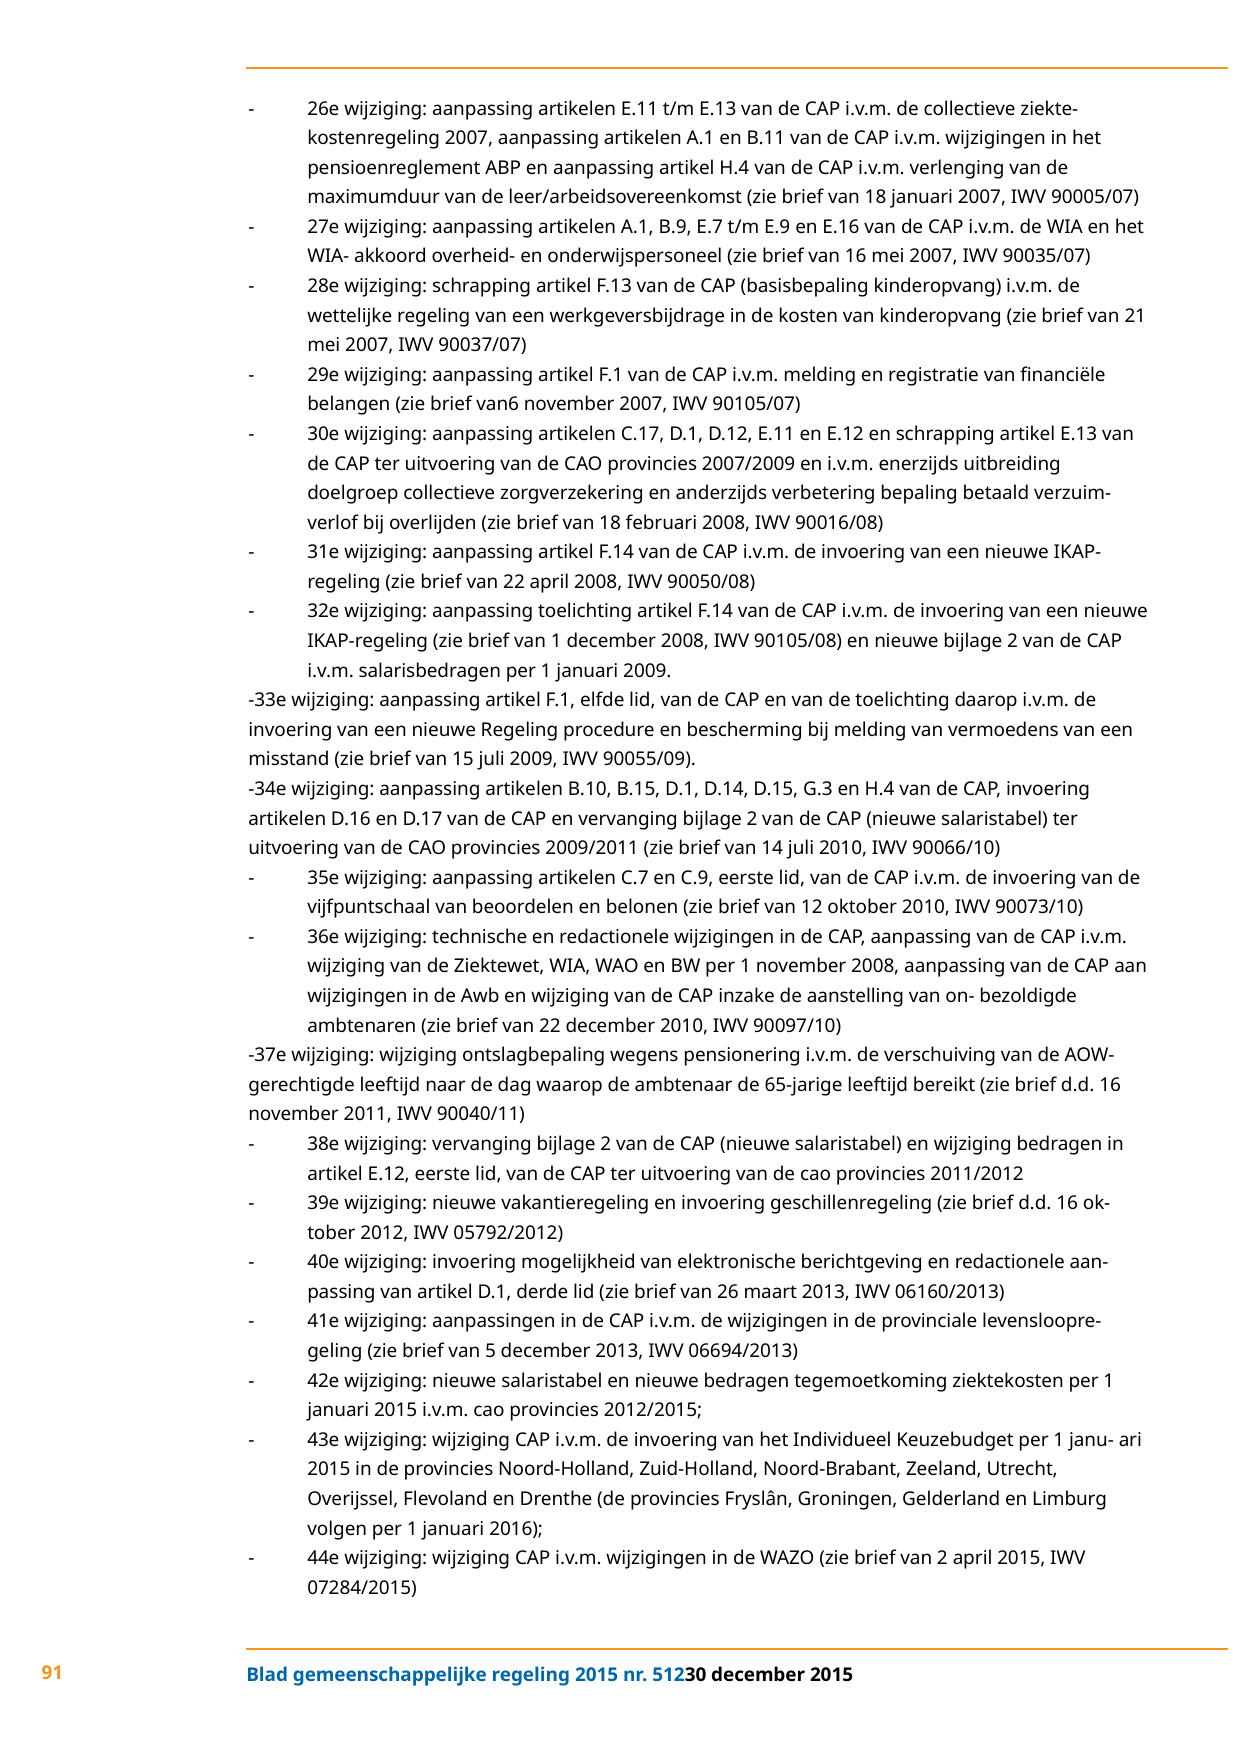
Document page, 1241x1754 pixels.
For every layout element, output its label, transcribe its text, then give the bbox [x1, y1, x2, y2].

list 36e wijziging: technische en redactionele wijzigingen in de CAP, aanpassing van de CAP i.v.m. wijziging van de Ziektewet, WIA, WAO en BW per 1 november 2008, aanpassing van de CAP aan wijzigingen in de Awb en wijziging van de CAP inzake de aanstelling van on- bezoldigde ambtenaren (zie brief van 22 december 2010, IWV 90097/10) [248, 923, 1152, 1038]
list 44e wijziging: wijziging CAP i.v.m. wijzigingen in de WAZO (zie brief van 2 april 2015, IWV 07284/2015) [248, 1544, 1152, 1600]
list 29e wijziging: aanpassing artikel F.1 van de CAP i.v.m. melding en registratie van financiële belangen (zie brief van6 november 2007, IWV 90105/07) [248, 361, 1152, 416]
list 26e wijziging: aanpassing artikelen E.11 t/m E.13 van de CAP i.v.m. de collectieve ziekte- kostenregeling 2007, aanpassing artikelen A.1 en B.11 van de CAP i.v.m. wijzigingen in het pensioenreglement ABP en aanpassing artikel H.4 van de CAP i.v.m. verlenging van de maximumduur van de leer/arbeidsovereenkomst (zie brief van 18 januari 2007, IWV 90005/07) [248, 95, 1152, 209]
list 43e wijziging: wijziging CAP i.v.m. de invoering van het Individueel Keuzebudget per 1 janu- ari 2015 in de provincies Noord-Holland, Zuid-Holland, Noord-Brabant, Zeeland, Utrecht, Overijssel, Flevoland en Drenthe (de provincies Fryslân, Groningen, Gelderland en Limburg volgen per 1 januari 2016); [248, 1426, 1152, 1541]
picture [41, 47, 231, 172]
list 40e wijziging: invoering mogelijkheid van elektronische berichtgeving en redactionele aan- passing van artikel D.1, derde lid (zie brief van 26 maart 2013, IWV 06160/2013) [248, 1248, 1152, 1304]
list 28e wijziging: schrapping artikel F.13 van de CAP (basisbepaling kinderopvang) i.v.m. de wettelijke regeling van een werkgeversbijdrage in de kosten van kinderopvang (zie brief van 21 mei 2007, IWV 90037/07) [248, 272, 1152, 357]
list 32e wijziging: aanpassing toelichting artikel F.14 van de CAP i.v.m. de invoering van een nieuwe IKAP-regeling (zie brief van 1 december 2008, IWV 90105/08) en nieuwe bijlage 2 van de CAP i.v.m. salarisbedragen per 1 januari 2009. [248, 598, 1152, 683]
list 31e wijziging: aanpassing artikel F.14 van de CAP i.v.m. de invoering van een nieuwe IKAP- regeling (zie brief van 22 april 2008, IWV 90050/08) [248, 538, 1152, 594]
list 27e wijziging: aanpassing artikelen A.1, B.9, E.7 t/m E.9 en E.16 van de CAP i.v.m. de WIA en het WIA- akkoord overheid- en onderwijspersoneel (zie brief van 16 mei 2007, IWV 90035/07) [248, 213, 1152, 268]
text -34e wijziging: aanpassing artikelen B.10, B.15, D.1, D.14, D.15, G.3 en H.4 van de CAP, invoering artikelen D.16 en D.17 van de CAP en vervanging bijlage 2 van de CAP (nieuwe salaristabel) ter uitvoering van de CAO provincies 2009/2011 (zie brief van 14 juli 2010, IWV 90066/10) [248, 775, 1152, 860]
list 39e wijziging: nieuwe vakantieregeling en invoering geschillenregeling (zie brief d.d. 16 ok- tober 2012, IWV 05792/2012) [248, 1189, 1152, 1245]
text -33e wijziging: aanpassing artikel F.1, elfde lid, van de CAP en van de toelichting daarop i.v.m. de invoering van een nieuwe Regeling procedure en bescherming bij melding van vermoedens van een misstand (zie brief van 15 juli 2009, IWV 90055/09). [248, 686, 1152, 771]
list 35e wijziging: aanpassing artikelen C.7 en C.9, eerste lid, van de CAP i.v.m. de invoering van de vijfpuntschaal van beoordelen en belonen (zie brief van 12 oktober 2010, IWV 90073/10) [248, 864, 1152, 919]
text -37e wijziging: wijziging ontslagbepaling wegens pensionering i.v.m. de verschuiving van de AOW-gerechtigde leeftijd naar de dag waarop de ambtenaar de 65-jarige leeftijd bereikt (zie brief d.d. 16 november 2011, IWV 90040/11) [248, 1041, 1152, 1126]
list 30e wijziging: aanpassing artikelen C.17, D.1, D.12, E.11 en E.12 en schrapping artikel E.13 van de CAP ter uitvoering van de CAO provincies 2007/2009 en i.v.m. enerzijds uitbreiding doelgroep collectieve zorgverzekering en anderzijds verbetering bepaling betaald verzuim- verlof bij overlijden (zie brief van 18 februari 2008, IWV 90016/08) [248, 420, 1152, 535]
list 41e wijziging: aanpassingen in de CAP i.v.m. de wijzigingen in de provinciale levensloopre- geling (zie brief van 5 december 2013, IWV 06694/2013) [248, 1308, 1152, 1363]
list 38e wijziging: vervanging bijlage 2 van de CAP (nieuwe salaristabel) en wijziging bedragen in artikel E.12, eerste lid, van de CAP ter uitvoering van de cao provincies 2011/2012 [248, 1130, 1152, 1186]
list 42e wijziging: nieuwe salaristabel en nieuwe bedragen tegemoetkoming ziektekosten per 1 januari 2015 i.v.m. cao provincies 2012/2015; [248, 1367, 1152, 1422]
